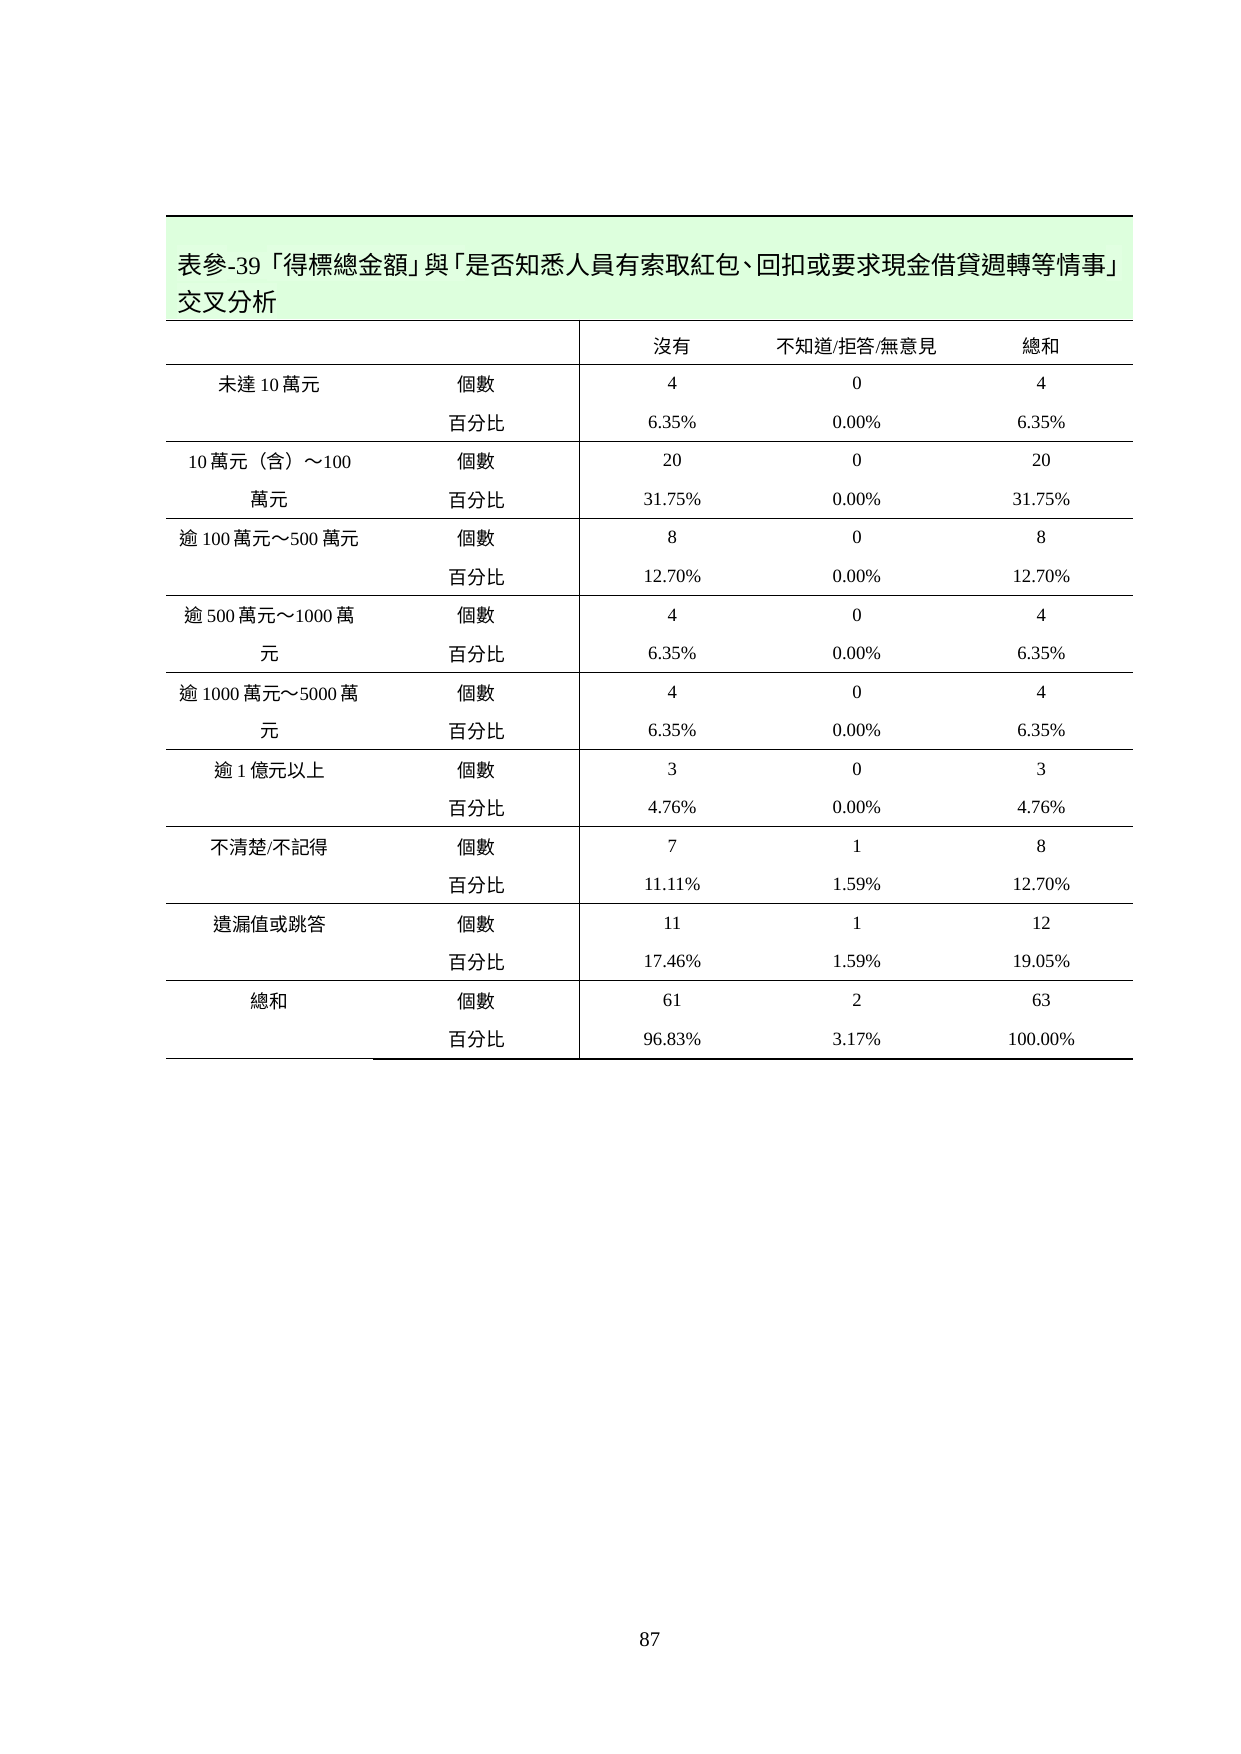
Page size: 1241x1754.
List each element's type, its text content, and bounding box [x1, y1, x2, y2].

table_cell 8 [949, 519, 1133, 556]
table_cell 3 [580, 750, 764, 788]
table_cell 0 [764, 519, 949, 556]
table_cell 0 [764, 596, 949, 633]
table_cell 6.35% [580, 634, 764, 672]
table_cell 3 [949, 750, 1133, 788]
table_cell 100.00% [949, 1019, 1133, 1057]
table_cell 百分比 [373, 865, 579, 903]
table_cell 2 [764, 981, 949, 1019]
table_cell 逾100萬元～500萬元 [166, 519, 373, 595]
table_cell 0.00% [764, 479, 949, 518]
table_cell 20 [949, 442, 1133, 479]
table_cell 3.17% [764, 1019, 949, 1057]
table_cell 個數 [373, 596, 579, 633]
table_cell 6.35% [580, 402, 764, 441]
table_cell 4 [580, 673, 764, 711]
table_cell 個數 [373, 750, 579, 788]
table_cell 百分比 [373, 634, 579, 672]
table_cell 0.00% [764, 711, 949, 749]
table_cell [373, 321, 579, 364]
table_cell 1 [764, 904, 949, 942]
table_cell 個數 [373, 365, 579, 402]
table_cell 11.11% [580, 865, 764, 903]
table_cell 19.05% [949, 942, 1133, 980]
table_cell 63 [949, 981, 1133, 1019]
table_cell 個數 [373, 904, 579, 942]
table_cell 12.70% [949, 865, 1133, 903]
table_cell 6.35% [580, 711, 764, 749]
table_cell 百分比 [373, 479, 579, 518]
table_cell 總和 [166, 981, 373, 1057]
table_cell 總和 [949, 321, 1133, 364]
table_cell 0.00% [764, 634, 949, 672]
table_cell 4 [949, 365, 1133, 402]
table_cell 個數 [373, 827, 579, 865]
table_cell 個數 [373, 519, 579, 556]
table_cell 個數 [373, 981, 579, 1019]
table_cell 百分比 [373, 942, 579, 980]
table_cell 17.46% [580, 942, 764, 980]
table_cell 11 [580, 904, 764, 942]
table_cell 0 [764, 365, 949, 402]
table_cell 逾500萬元～1000萬元 [166, 596, 373, 672]
table_cell 8 [949, 827, 1133, 865]
table_cell 12.70% [580, 556, 764, 595]
table_cell 百分比 [373, 711, 579, 749]
table_cell 0.00% [764, 556, 949, 595]
table_cell 61 [580, 981, 764, 1019]
table_cell 0 [764, 673, 949, 711]
table_cell 4 [949, 673, 1133, 711]
table_cell 20 [580, 442, 764, 479]
table_cell 0.00% [764, 402, 949, 441]
table_cell 遺漏值或跳答 [166, 904, 373, 980]
table_cell 逾1億元以上 [166, 750, 373, 826]
table_cell 4 [949, 596, 1133, 633]
table_cell 6.35% [949, 634, 1133, 672]
table_cell 96.83% [580, 1019, 764, 1057]
table_cell 6.35% [949, 711, 1133, 749]
table_cell 未達10萬元 [166, 365, 373, 441]
table_cell 0.00% [764, 788, 949, 826]
table_cell 4 [580, 365, 764, 402]
table_cell 1.59% [764, 865, 949, 903]
table_header 表參-39 「得標總金額」與「是否知悉人員有索取紅包、回扣或要求現金借貸週轉等情事」交叉分析 [166, 217, 1133, 319]
table_cell 沒有 [580, 321, 764, 364]
table_cell 4.76% [580, 788, 764, 826]
table_cell 12 [949, 904, 1133, 942]
table_cell 百分比 [373, 556, 579, 595]
table_cell 0 [764, 750, 949, 788]
table_cell 6.35% [949, 402, 1133, 441]
table_cell 百分比 [373, 1019, 579, 1057]
table_cell 不清楚/不記得 [166, 827, 373, 903]
table_cell 10萬元（含）～100萬元 [166, 442, 373, 518]
table_cell 31.75% [580, 479, 764, 518]
table_cell 7 [580, 827, 764, 865]
table_cell 個數 [373, 673, 579, 711]
table_cell 逾1000萬元～5000萬元 [166, 673, 373, 749]
table_cell 百分比 [373, 788, 579, 826]
table_cell 1.59% [764, 942, 949, 980]
table_cell 1 [764, 827, 949, 865]
table_cell 個數 [373, 442, 579, 479]
table_cell 4.76% [949, 788, 1133, 826]
table_cell 8 [580, 519, 764, 556]
table_cell 31.75% [949, 479, 1133, 518]
table_cell 不知道/拒答/無意見 [764, 321, 949, 364]
table_cell 12.70% [949, 556, 1133, 595]
table_cell 百分比 [373, 402, 579, 441]
table_cell [166, 321, 373, 364]
table_cell 4 [580, 596, 764, 633]
table_cell 0 [764, 442, 949, 479]
